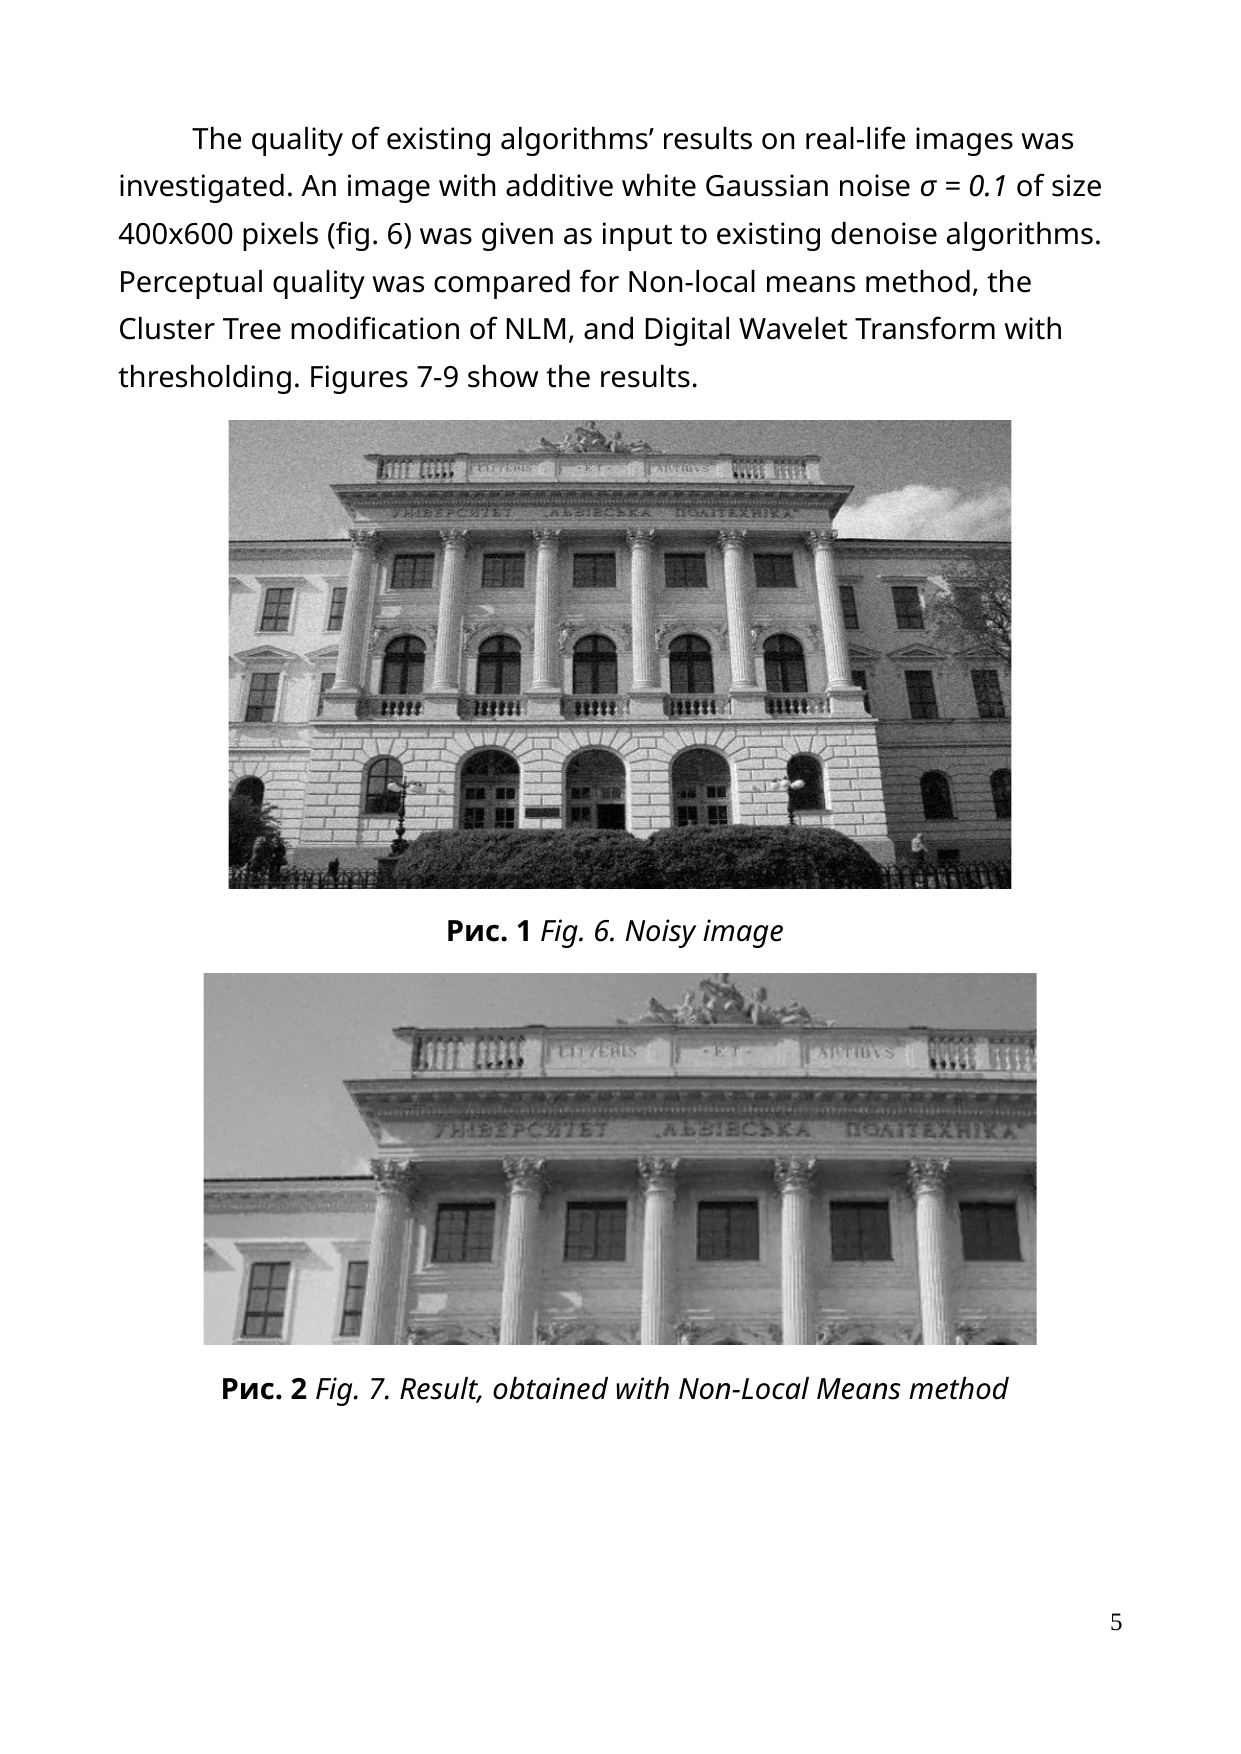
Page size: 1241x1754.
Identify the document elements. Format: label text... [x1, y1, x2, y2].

picture [228, 420, 1012, 889]
text The quality of existing algorithms’ results on real-life images was investigated. An image with additive white Gaussian noise σ = 0.1 of size 400x600 pixels (fig. 6) was given as input to existing denoise algorithms. Perceptual quality was compared for Non-local means method, the Cluster Tree modification of NLM, and Digital Wavelet Transform with thresholding. Figures 7-9 show the results. [118, 118, 1122, 396]
text Рис. 2 Fig. 7. Result, obtained with Non-Local Means method [118, 1368, 1122, 1408]
text Рис. 1 Fig. 6. Noisy image [118, 910, 1122, 950]
picture [203, 973, 1037, 1345]
